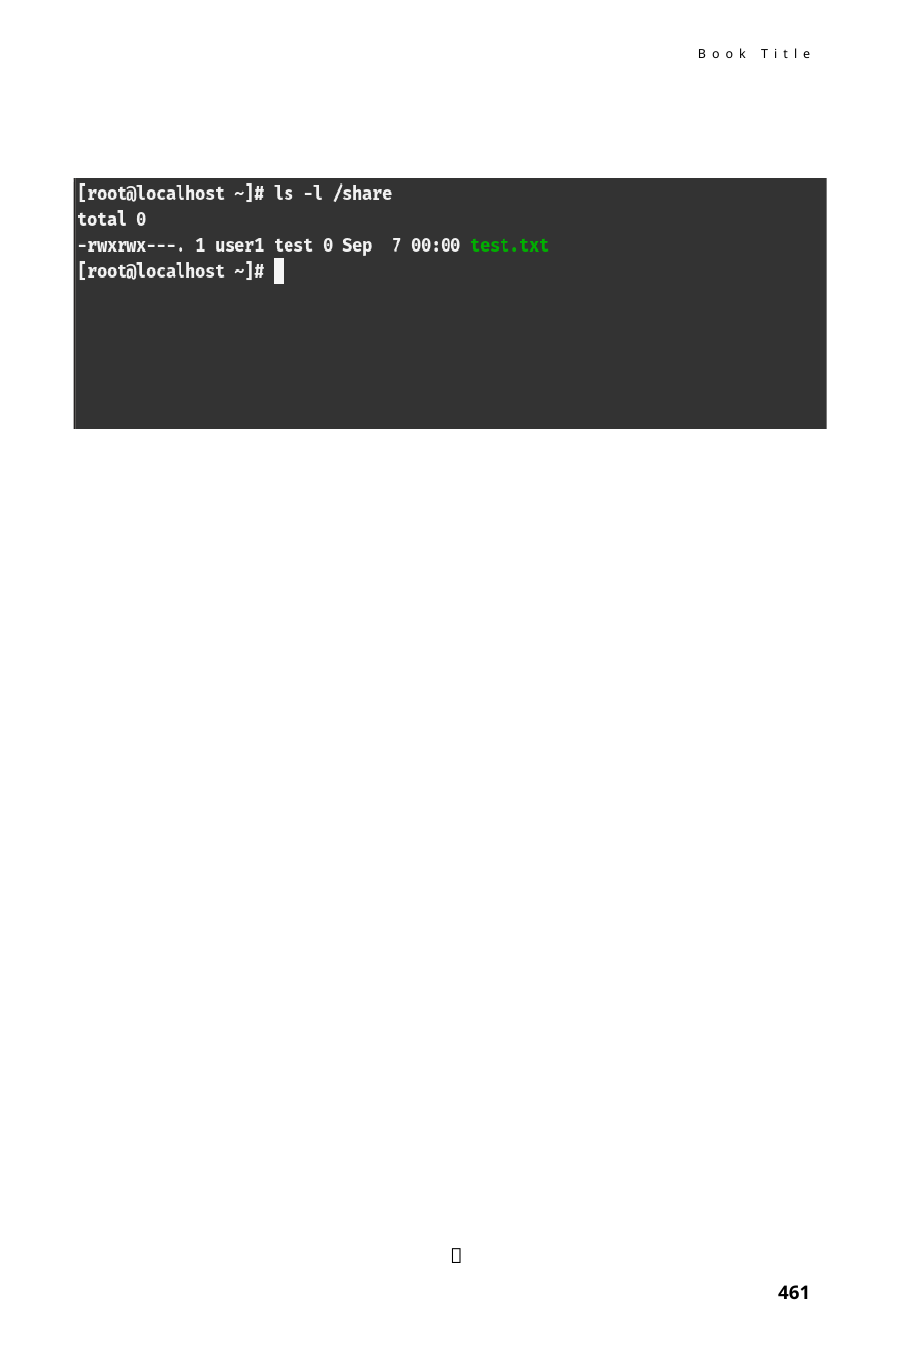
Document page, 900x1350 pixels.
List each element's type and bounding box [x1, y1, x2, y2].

picture [73, 178, 827, 429]
